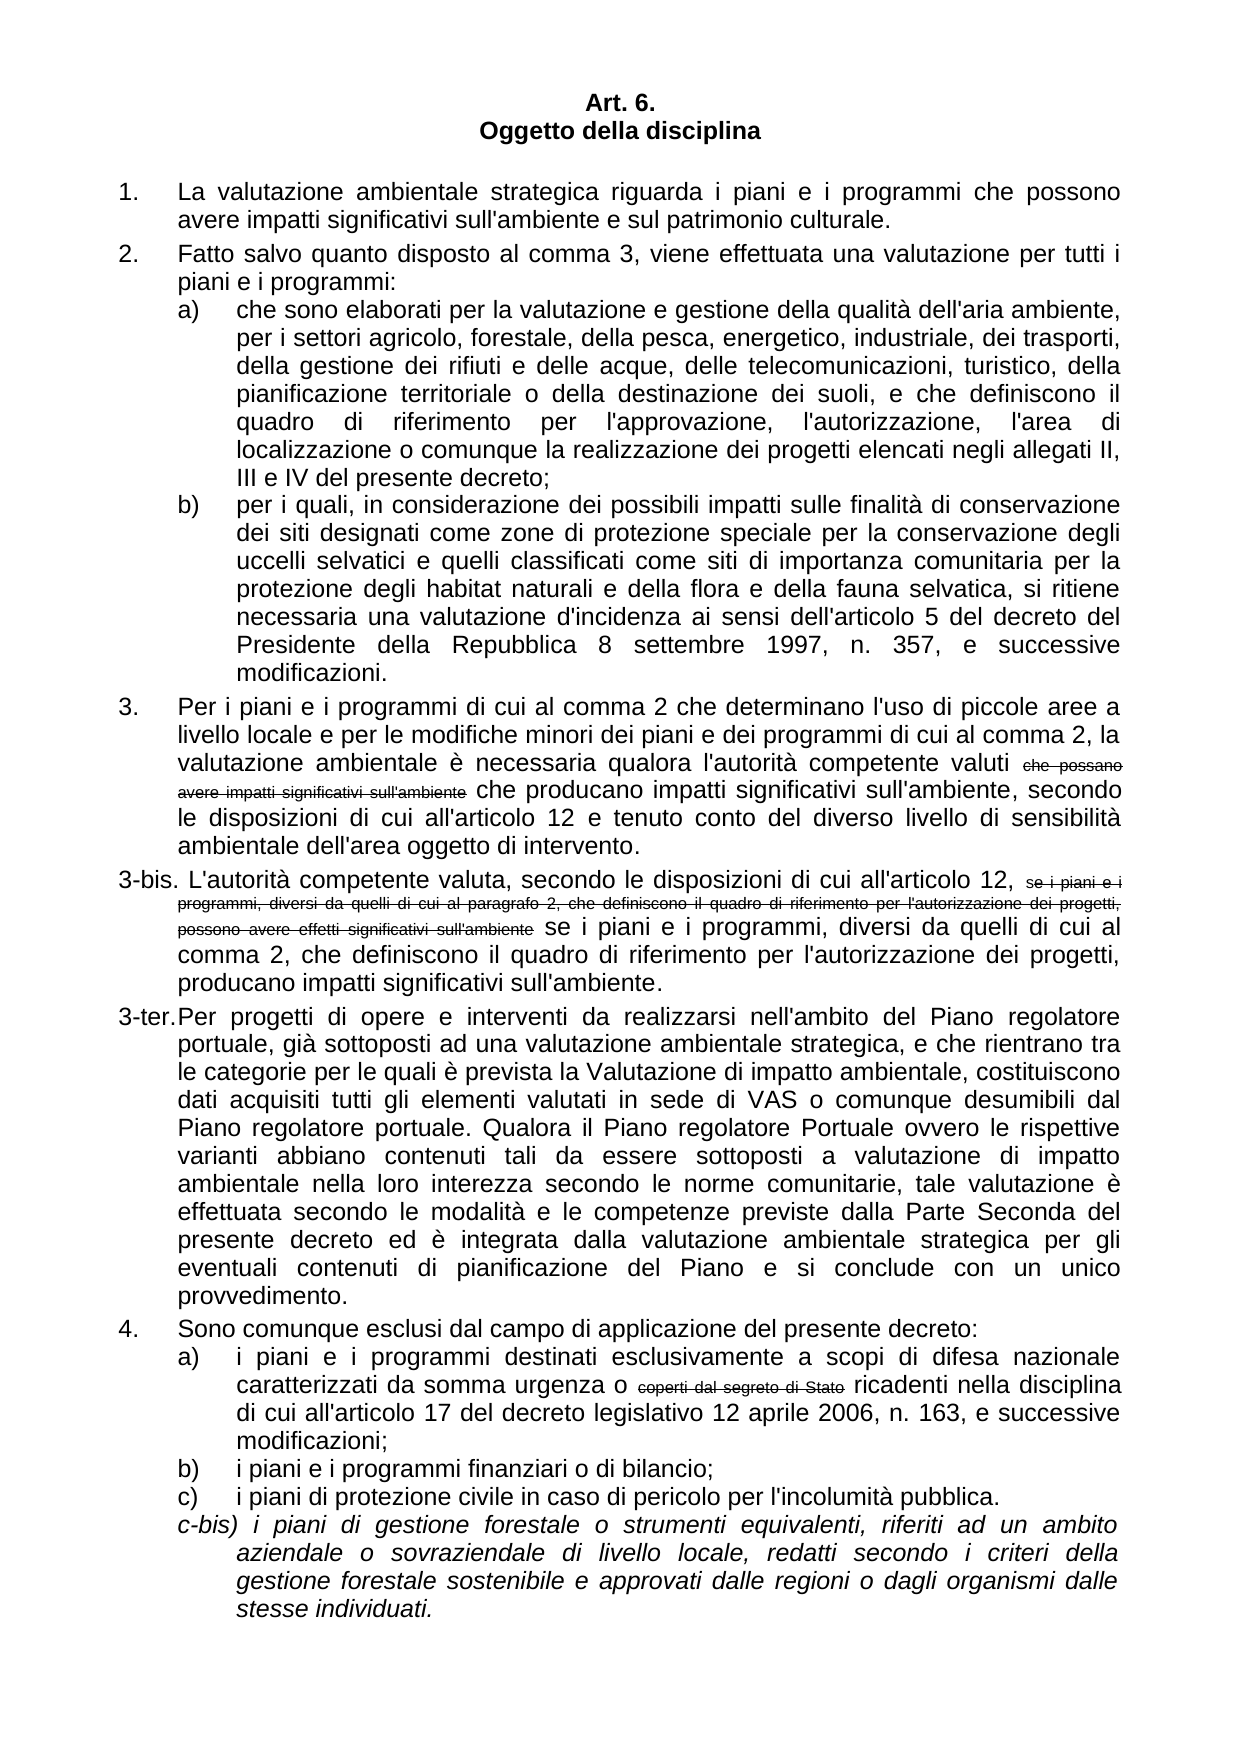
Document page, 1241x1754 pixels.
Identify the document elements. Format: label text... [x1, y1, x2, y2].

text b) i piani e i programmi finanziari o di bilancio; [177, 1455, 1122, 1483]
text 3. Per i piani e i programmi di cui al comma 2 che determinano l'uso di piccole aree a livello locale e per le modifiche minori dei piani e dei programmi di cui al comma 2, la valutazione ambientale è necessaria qualora l'autorità competente valuti che possano avere impatti significativi sull'ambiente che producano impatti significativi sull'ambiente, secondo le disposizioni di cui all'articolo 12 e tenuto conto del diverso livello di sensibilità ambientale dell'area oggetto di intervento. [118, 693, 1122, 860]
text c-bis) i piani di gestione forestale o strumenti equivalenti, riferiti ad un ambito aziendale o sovraziendale di livello locale, redatti secondo i criteri della gestione forestale sostenibile e approvati dalle regioni o dagli organismi dalle stesse individuati. [177, 1511, 1122, 1622]
text a) che sono elaborati per la valutazione e gestione della qualità dell'aria ambiente, per i settori agricolo, forestale, della pesca, energetico, industriale, dei trasporti, della gestione dei rifiuti e delle acque, delle telecomunicazioni, turistico, della pianificazione territoriale o della destinazione dei suoli, e che definiscono il quadro di riferimento per l'approvazione, l'autorizzazione, l'area di localizzazione o comunque la realizzazione dei progetti elencati negli allegati II, III e IV del presente decreto; [177, 296, 1122, 491]
text b) per i quali, in considerazione dei possibili impatti sulle finalità di conservazione dei siti designati come zone di protezione speciale per la conservazione degli uccelli selvatici e quelli classificati come siti di importanza comunitaria per la protezione degli habitat naturali e della flora e della fauna selvatica, si ritiene necessaria una valutazione d'incidenza ai sensi dell'articolo 5 del decreto del Presidente della Repubblica 8 settembre 1997, n. 357, e successive modificazioni. [177, 491, 1122, 687]
text 3-ter. Per progetti di opere e interventi da realizzarsi nell'ambito del Piano regolatore portuale, già sottoposti ad una valutazione ambientale strategica, e che rientrano tra le categorie per le quali è prevista la Valutazione di impatto ambientale, costituiscono dati acquisiti tutti gli elementi valutati in sede di VAS o comunque desumibili dal Piano regolatore portuale. Qualora il Piano regolatore Portuale ovvero le rispettive varianti abbiano contenuti tali da essere sottoposti a valutazione di impatto ambientale nella loro interezza secondo le norme comunitarie, tale valutazione è effettuata secondo le modalità e le competenze previste dalla Parte Seconda del presente decreto ed è integrata dalla valutazione ambientale strategica per gli eventuali contenuti di pianificazione del Piano e si conclude con un unico provvedimento. [118, 1002, 1122, 1309]
text a) i piani e i programmi destinati esclusivamente a scopi di difesa nazionale caratterizzati da somma urgenza o coperti dal segreto di Stato ricadenti nella disciplina di cui all'articolo 17 del decreto legislativo 12 aprile 2006, n. 163, e successive modificazioni; [177, 1343, 1122, 1455]
subtitle Art. 6. Oggetto della disciplina [118, 88, 1122, 144]
text 1. La valutazione ambientale strategica riguarda i piani e i programmi che possono avere impatti significativi sull'ambiente e sul patrimonio culturale. [118, 178, 1122, 234]
text 2. Fatto salvo quanto disposto al comma 3, viene effettuata una valutazione per tutti i piani e i programmi: [118, 240, 1122, 296]
text c) i piani di protezione civile in caso di pericolo per l'incolumità pubblica. [177, 1483, 1122, 1511]
text 4. Sono comunque esclusi dal campo di applicazione del presente decreto: [118, 1315, 1122, 1343]
text 3-bis. L'autorità competente valuta, secondo le disposizioni di cui all'articolo 12, se i piani e i programmi, diversi da quelli di cui al paragrafo 2, che definiscono il quadro di riferimento per l'autorizzazione dei progetti, possono avere effetti significativi sull'ambiente se i piani e i programmi, diversi da quelli di cui al comma 2, che definiscono il quadro di riferimento per l'autorizzazione dei progetti, producano impatti significativi sull'ambiente. [118, 866, 1122, 996]
